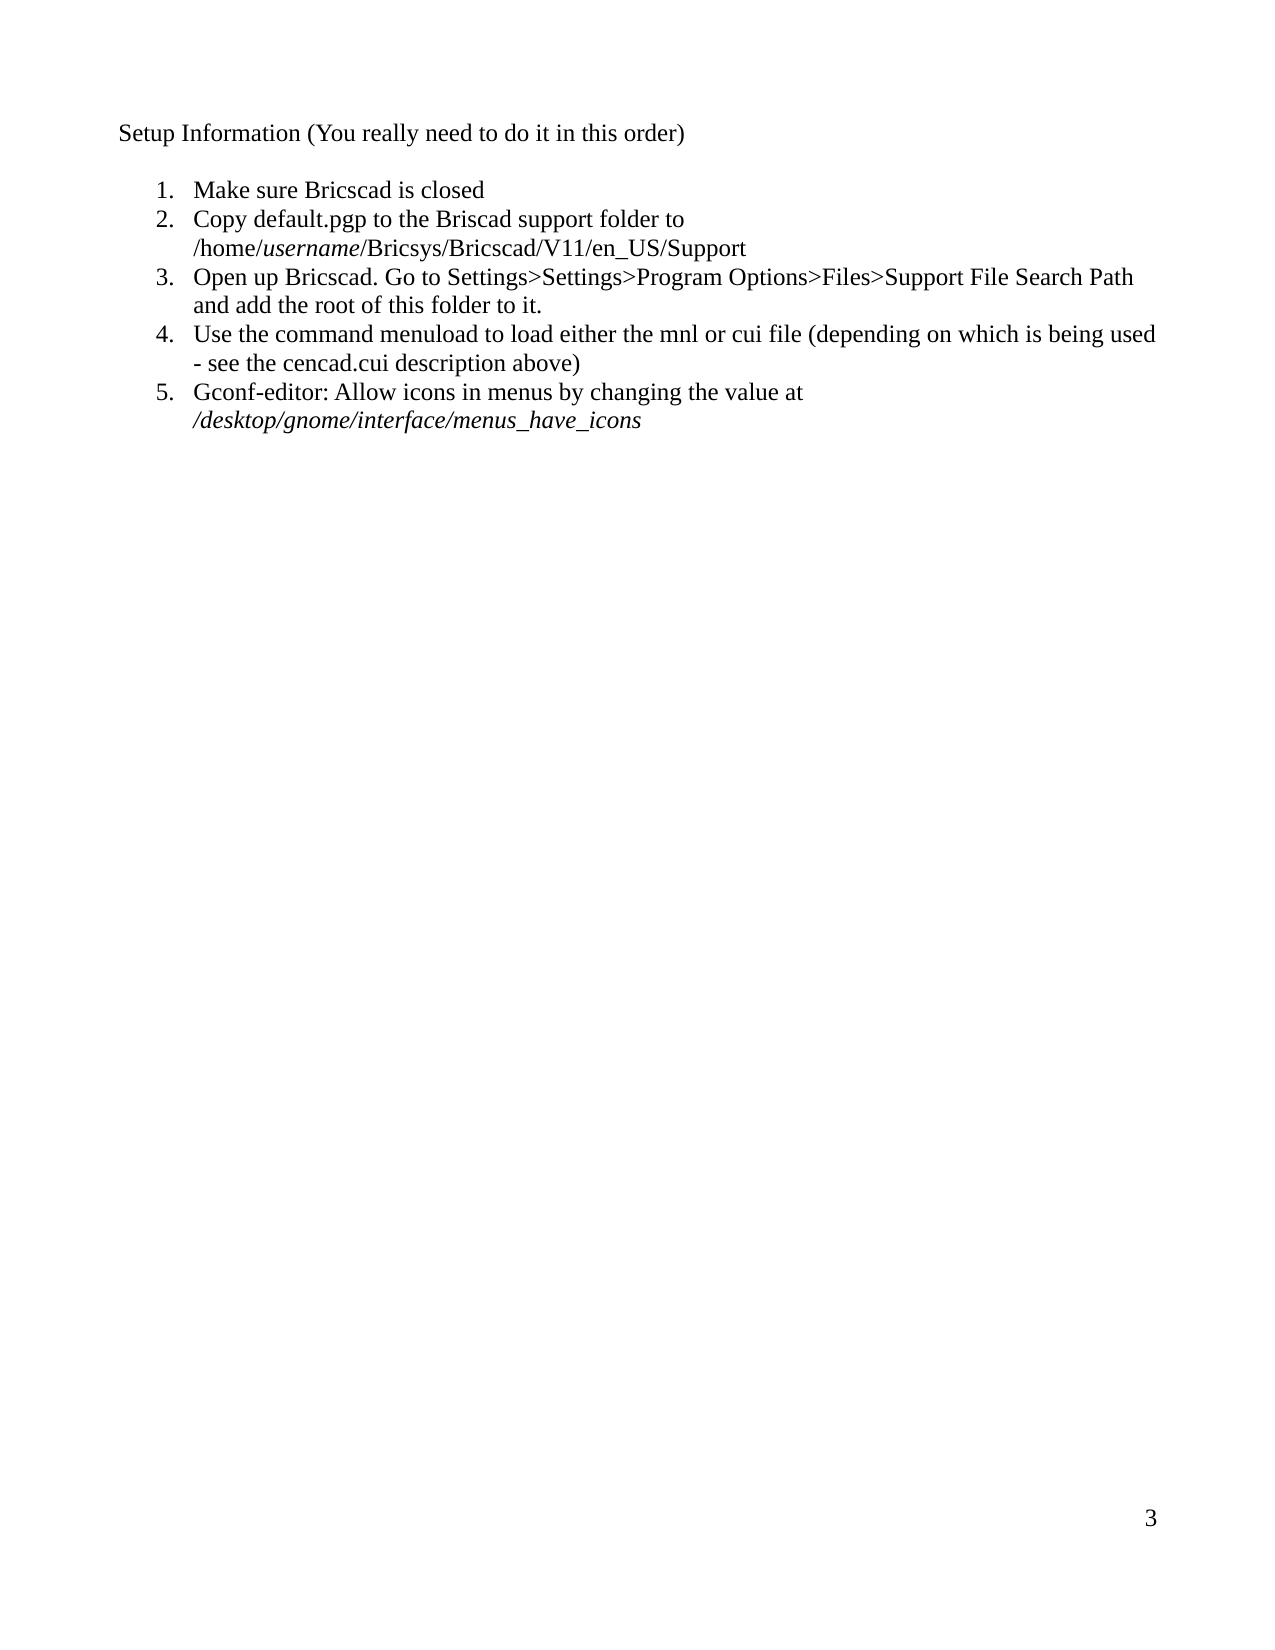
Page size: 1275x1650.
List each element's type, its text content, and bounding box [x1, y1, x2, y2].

list Gconf-editor: Allow icons in menus by changing the value at /desktop/gnome/interface/menus_have_icons [156, 377, 1157, 434]
list Use the command menuload to load either the mnl or cui file (depending on which is being used - see the cencad.cui description above) [156, 319, 1157, 377]
text Setup Information (You really need to do it in this order) [118, 118, 1157, 147]
list Make sure Bricscad is closed [156, 176, 1157, 204]
list Copy default.pgp to the Briscad support folder to /home/username/Bricsys/Bricscad/V11/en_US/Support [156, 204, 1157, 262]
list Open up Bricscad. Go to Settings>Settings>Program Options>Files>Support File Search Path and add the root of this folder to it. [156, 262, 1157, 319]
